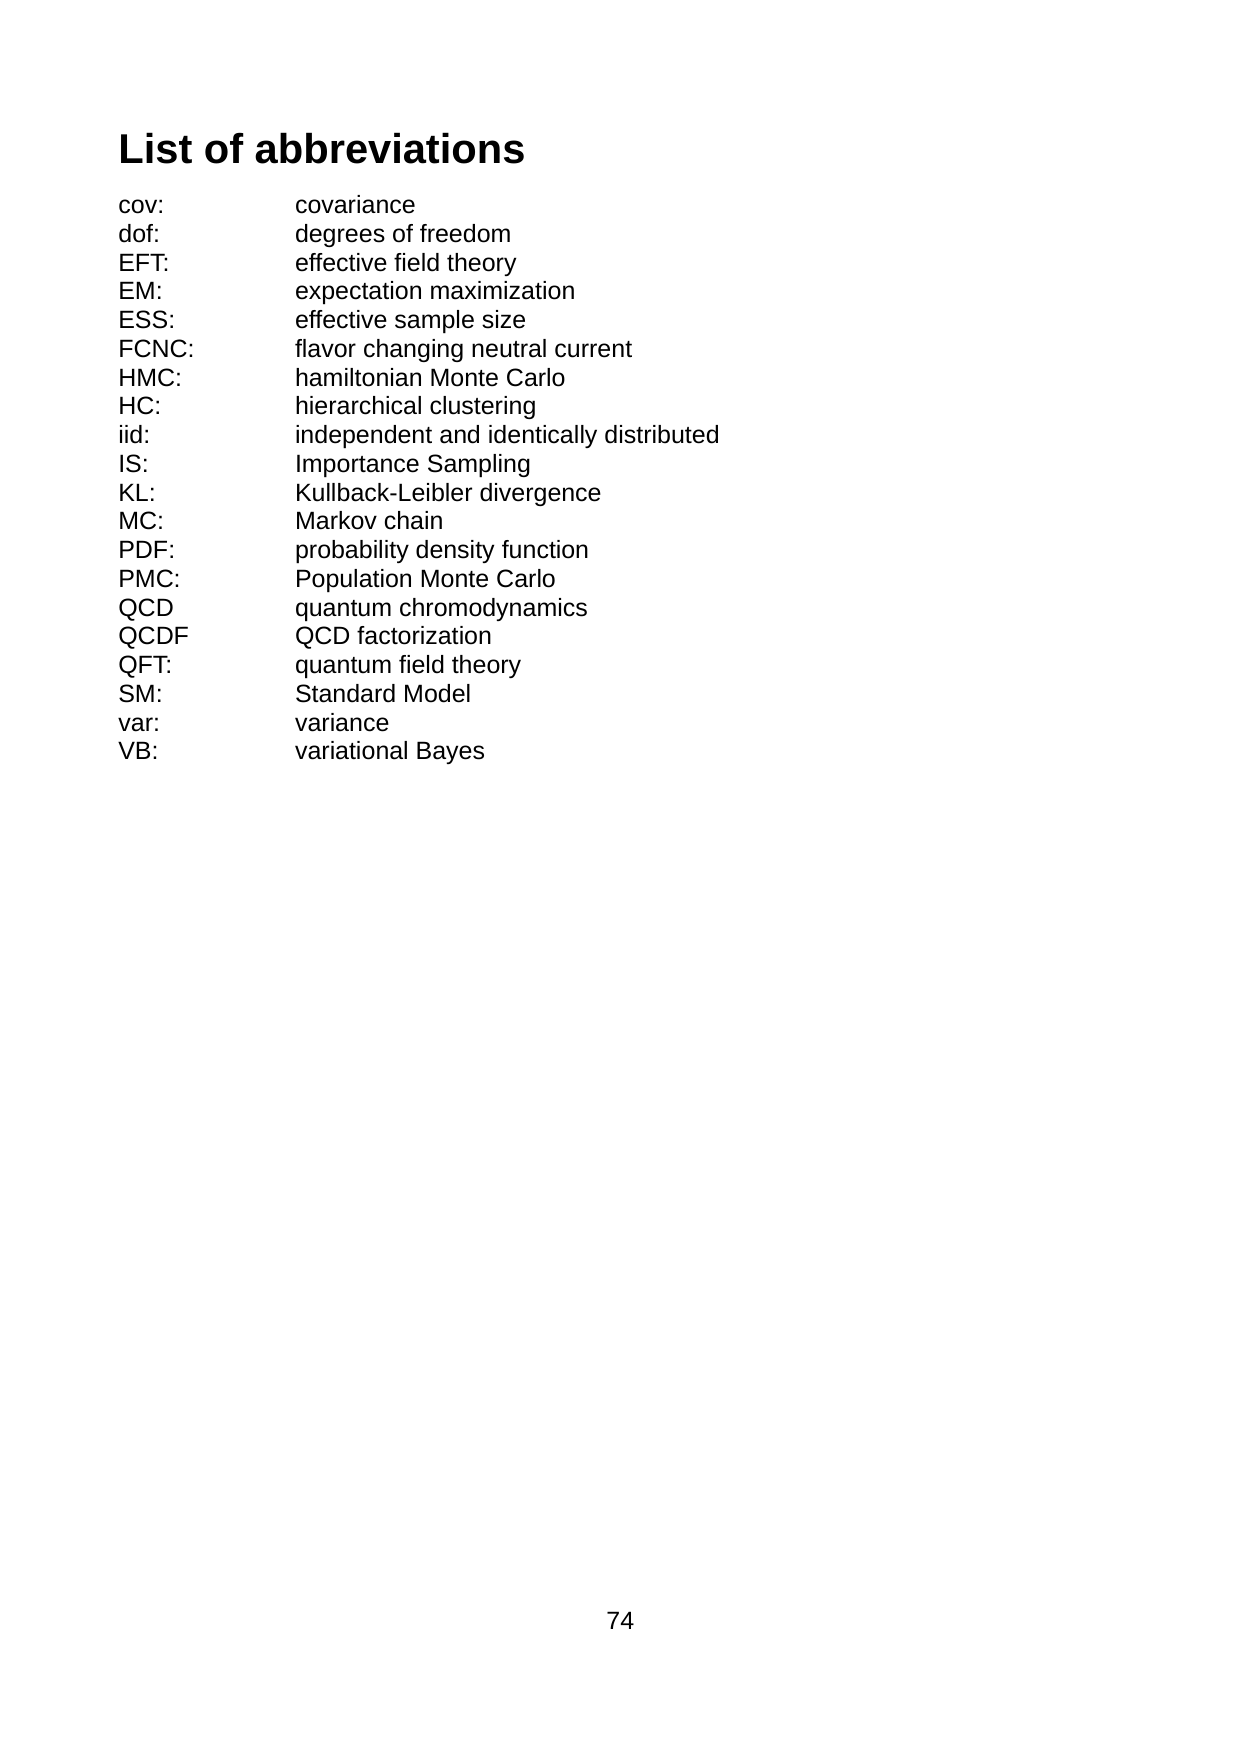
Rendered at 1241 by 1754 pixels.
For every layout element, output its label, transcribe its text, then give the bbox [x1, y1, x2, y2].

text List of abbreviations [118, 124, 1122, 172]
text IS: Importance Sampling [118, 449, 1122, 478]
text EM: expectation maximization [118, 276, 1122, 305]
text ESS: effective sample size [118, 305, 1122, 334]
text EFT: effective field theory [118, 248, 1122, 276]
text QCD quantum chromodynamics [118, 593, 1122, 621]
text dof: degrees of freedom [118, 219, 1122, 248]
text var: variance [118, 708, 1122, 736]
text cov: covariance [118, 190, 1122, 219]
text FCNC: flavor changing neutral current [118, 334, 1122, 363]
text QCDF QCD factorization [118, 621, 1122, 650]
text iid: independent and identically distributed [118, 420, 1122, 449]
text QFT: quantum field theory [118, 650, 1122, 679]
text MC: Markov chain [118, 506, 1122, 535]
text SM: Standard Model [118, 679, 1122, 708]
text VB: variational Bayes [118, 736, 1122, 765]
text HMC: hamiltonian Monte Carlo [118, 363, 1122, 391]
text PMC: Population Monte Carlo [118, 564, 1122, 593]
text PDF: probability density function [118, 535, 1122, 564]
text HC: hierarchical clustering [118, 391, 1122, 420]
text KL: Kullback-Leibler divergence [118, 478, 1122, 506]
